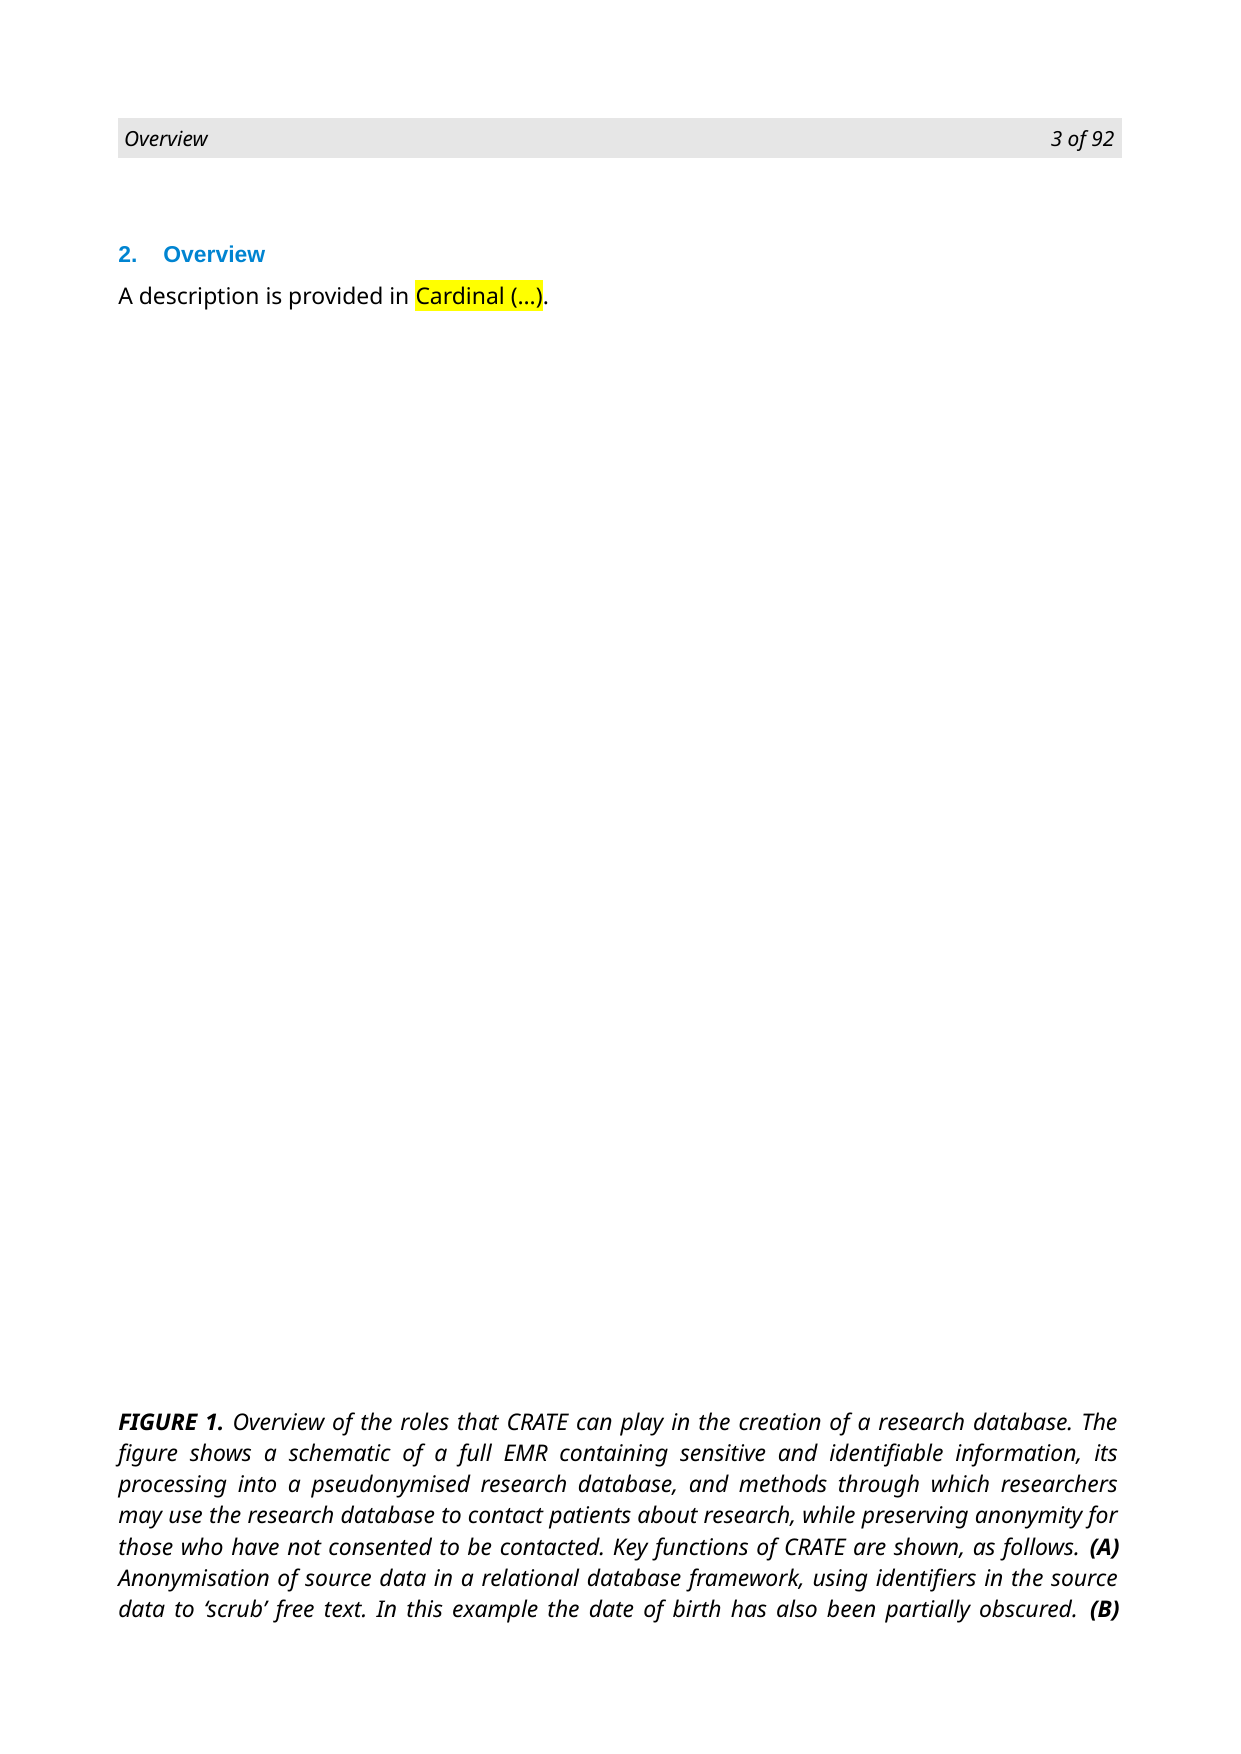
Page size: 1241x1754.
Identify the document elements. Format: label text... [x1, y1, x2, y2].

text FIGURE 1. Overview of the roles that CRATE can play in the creation of a research database. The figure shows a schematic of a full EMR containing sensitive and identifiable information, its processing into a pseudonymised research database, and methods through which researchers may use the research database to contact patients about research, while preserving anonymity for those who have not consented to be contacted. Key functions of CRATE are shown, as follows. (A) Anonymisation of source data in a relational database framework, using identifiers in the source data to ‘scrub’ free text. In this example the date of birth has also been partially obscured. (B) [118, 1406, 1122, 1624]
subtitle Overview [118, 241, 1122, 267]
text A description is provided in Cardinal (…). [118, 280, 1122, 311]
